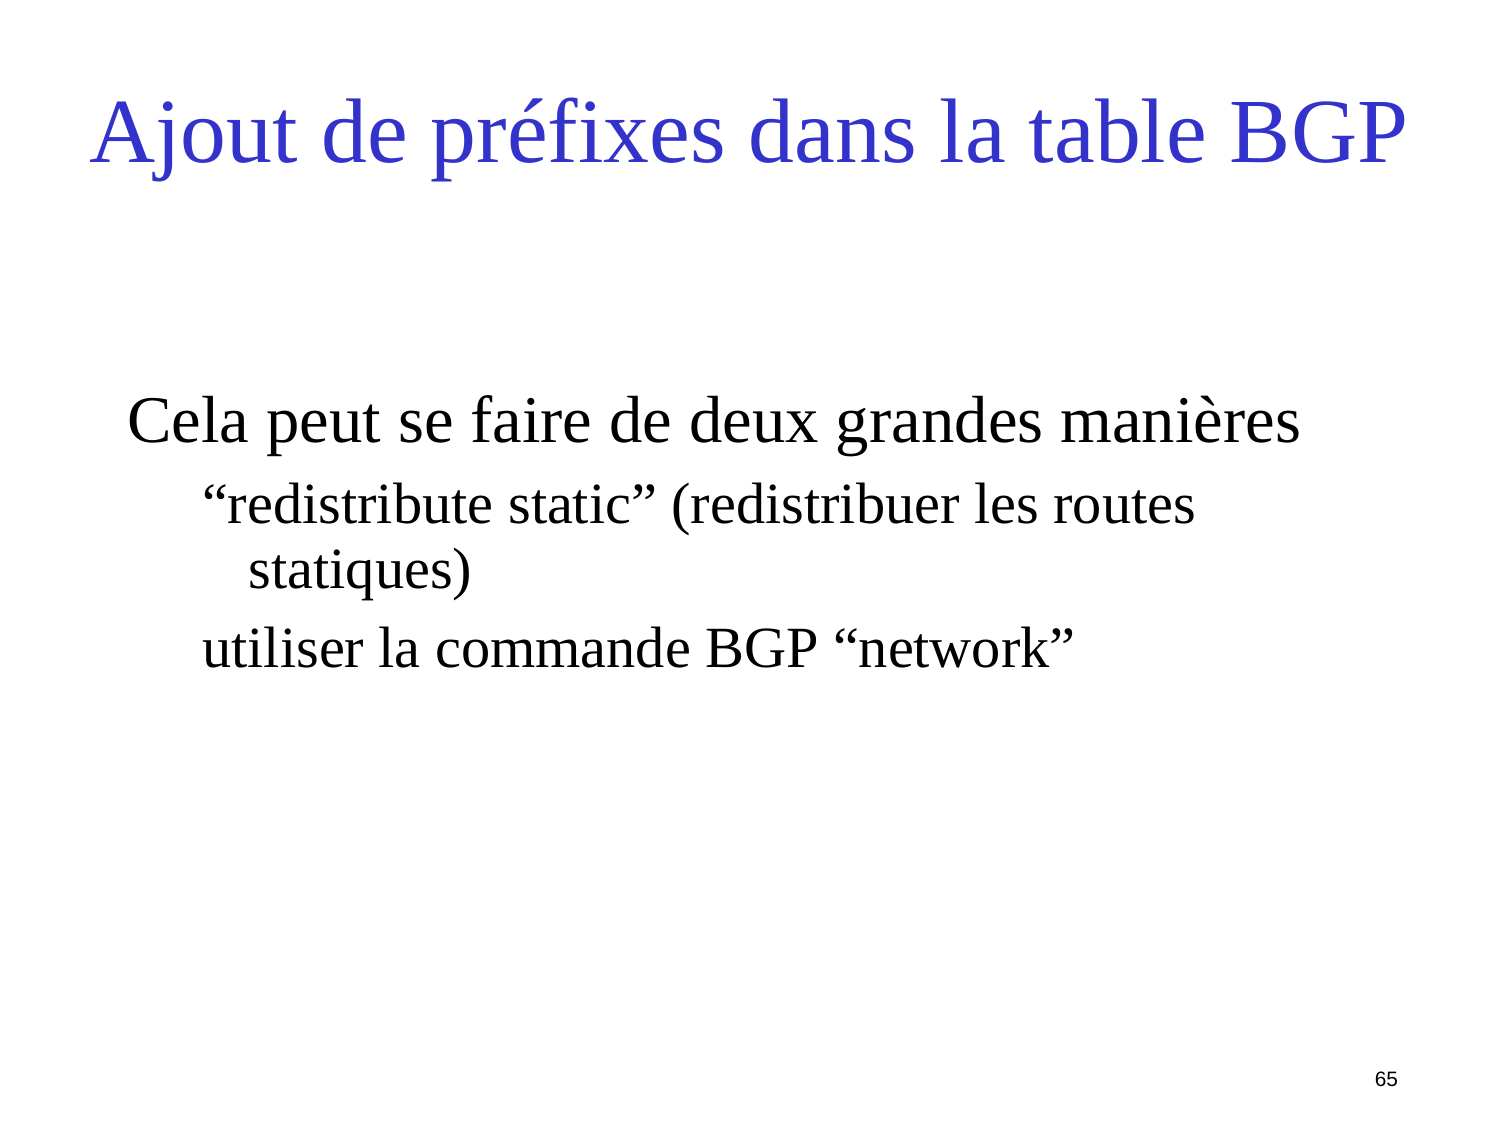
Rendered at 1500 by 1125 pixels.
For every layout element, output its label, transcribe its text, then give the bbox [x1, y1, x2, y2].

list Cela peut se faire de deux grandes manières “redistribute static” (redistribuer les routes statiques) utiliser la commande BGP “network” [112, 375, 1413, 1026]
title Ajout de préfixes dans la table BGP [24, 37, 1476, 225]
